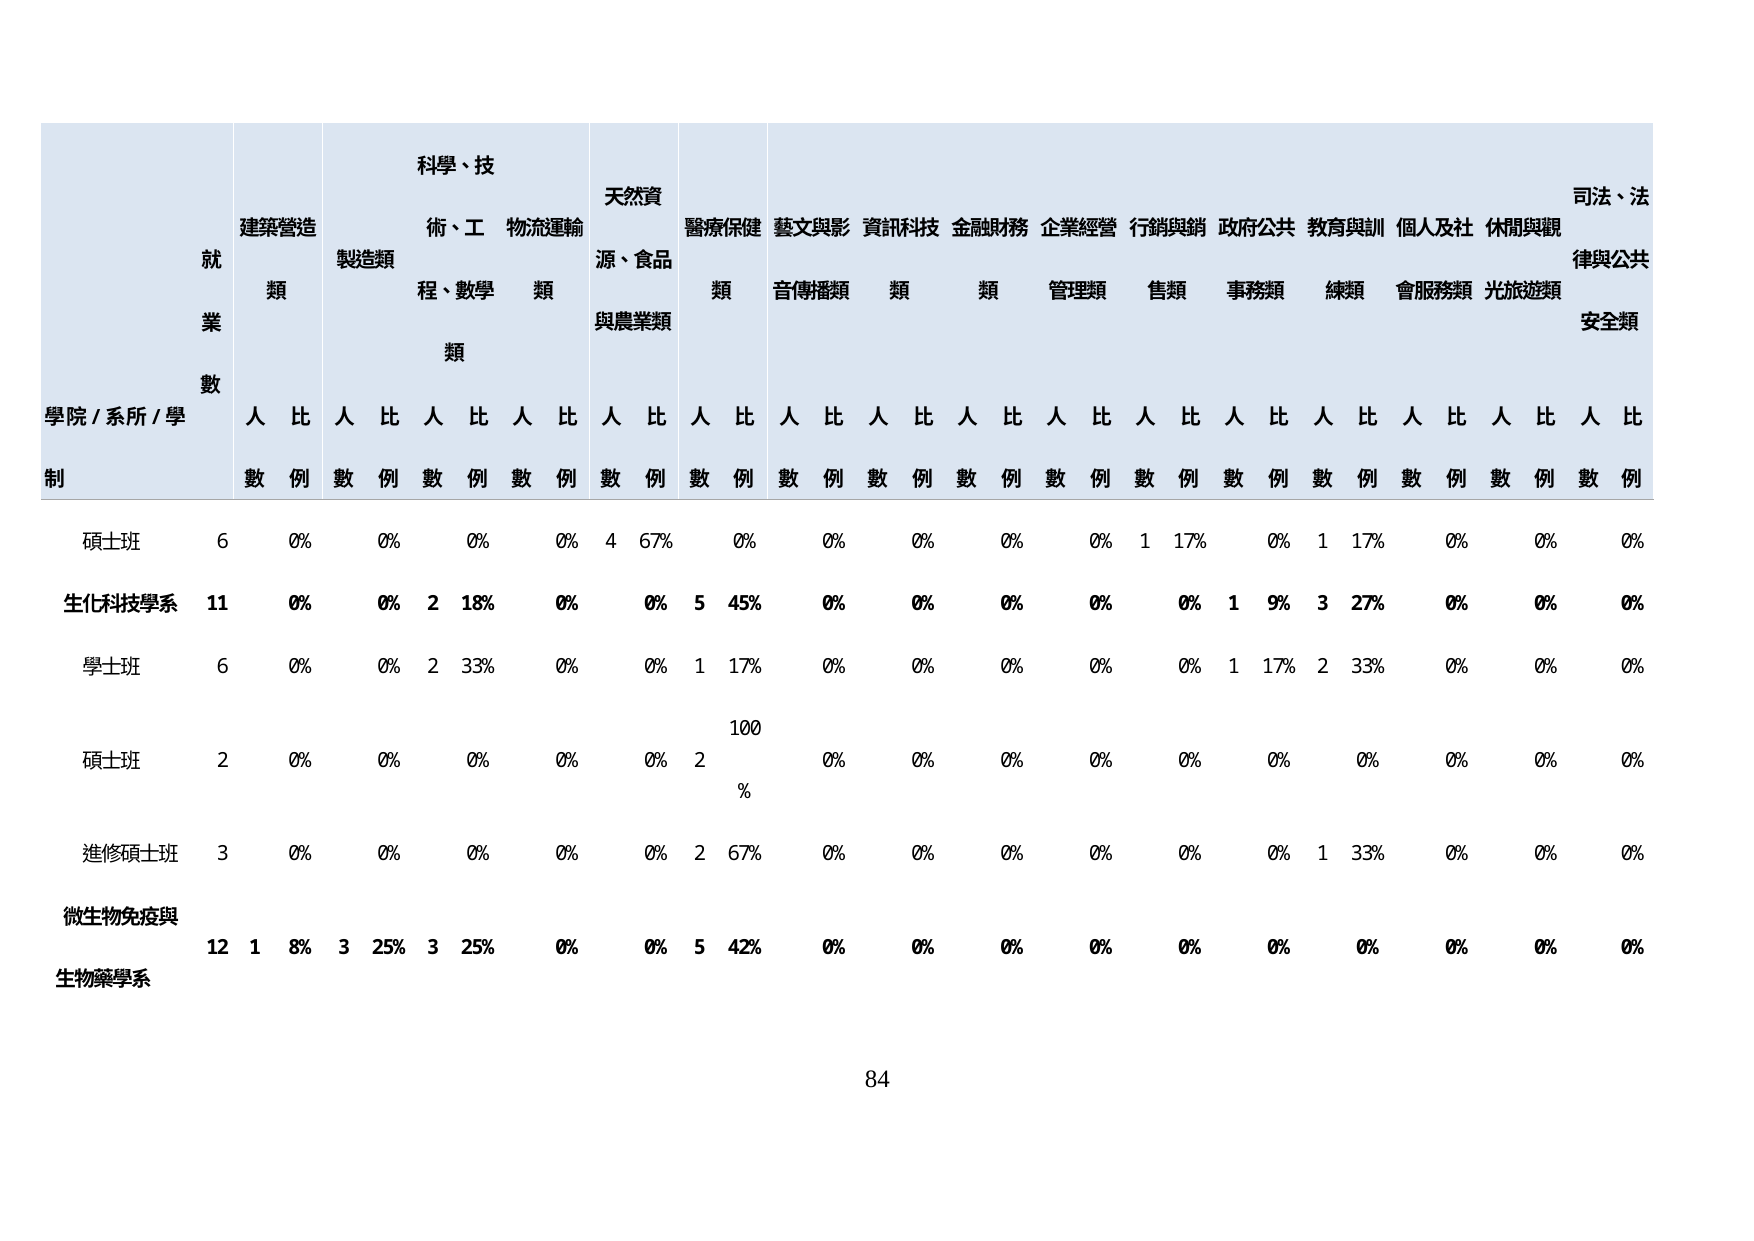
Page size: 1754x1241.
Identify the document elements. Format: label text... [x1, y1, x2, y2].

table_cell 0% [367, 500, 411, 561]
table_cell 0% [901, 686, 945, 811]
table_cell [1301, 686, 1346, 811]
table_cell [768, 500, 812, 561]
table_cell 17% [1257, 624, 1301, 686]
table_cell 1 [679, 624, 723, 686]
table_cell 人數 [411, 373, 456, 499]
table_cell 1 [1301, 500, 1346, 561]
table_cell [945, 686, 990, 811]
table_cell 0% [1168, 811, 1212, 874]
table_cell [234, 500, 278, 561]
table_cell 0% [1612, 874, 1653, 999]
table_cell 1 [1301, 811, 1346, 874]
table_cell 人數 [1123, 373, 1168, 499]
table_cell 0% [990, 811, 1034, 874]
table_cell [945, 500, 990, 561]
table_cell 0% [545, 500, 589, 561]
table_cell [856, 561, 901, 624]
table_cell 0% [1524, 874, 1568, 999]
table_cell 67% [723, 811, 767, 874]
table_cell 3 [189, 811, 233, 874]
table_cell [1123, 561, 1168, 624]
table_cell 人數 [679, 373, 723, 499]
table_cell 0% [278, 561, 322, 624]
table_cell 0% [901, 500, 945, 561]
table_cell [1390, 624, 1435, 686]
table_cell 人數 [945, 373, 990, 499]
table_cell 人數 [1479, 373, 1524, 499]
table_cell 1 [234, 874, 278, 999]
table_cell [1034, 561, 1079, 624]
table_cell [1034, 624, 1079, 686]
table_cell [1212, 686, 1257, 811]
table_cell 0% [634, 624, 678, 686]
table_cell 25% [456, 874, 500, 999]
table_cell 0% [545, 686, 589, 811]
table_cell [1034, 874, 1079, 999]
table_cell 1 [1123, 500, 1168, 561]
table_cell [500, 811, 545, 874]
table_cell 1 [1212, 624, 1257, 686]
table_cell [234, 561, 278, 624]
table_cell [1034, 811, 1079, 874]
table_cell 比例 [1257, 373, 1301, 499]
table_header 天然資源、食品與農業類 [590, 123, 678, 373]
table_cell 0% [901, 874, 945, 999]
table_cell [1390, 561, 1435, 624]
table_cell [1479, 686, 1524, 811]
table_cell 0% [545, 624, 589, 686]
table_header 藝文與影音傳播類 [768, 123, 856, 373]
table_cell 比例 [901, 373, 945, 499]
table_cell 0% [278, 811, 322, 874]
table_cell [1123, 811, 1168, 874]
table_cell 11 [189, 561, 233, 624]
table_cell 17% [1346, 500, 1390, 561]
table_header 金融財務類 [945, 123, 1034, 373]
table_cell [1479, 874, 1524, 999]
table_cell [1212, 500, 1257, 561]
table_cell 比例 [1612, 373, 1653, 499]
table_cell 0% [456, 686, 500, 811]
table_cell [1568, 500, 1612, 561]
table_cell [1390, 686, 1435, 811]
table_cell 2 [679, 811, 723, 874]
table_cell 0% [1079, 561, 1123, 624]
table_cell 0% [1435, 500, 1479, 561]
table_cell 人數 [234, 373, 278, 499]
table_cell 0% [1435, 561, 1479, 624]
table_cell 17% [723, 624, 767, 686]
table_cell 0% [1435, 624, 1479, 686]
table_cell 微生物免疫與生物藥學系 [41, 874, 189, 999]
table_cell 0% [901, 624, 945, 686]
table_header 資訊科技類 [856, 123, 945, 373]
table_cell [500, 561, 545, 624]
table_cell [1479, 811, 1524, 874]
table_cell [323, 811, 367, 874]
table_cell 0% [1168, 624, 1212, 686]
table_cell [1568, 624, 1612, 686]
table_cell 進修碩士班 [41, 811, 189, 874]
table_cell 0% [1346, 686, 1390, 811]
table_cell 0% [367, 624, 411, 686]
table_cell [590, 874, 634, 999]
table_cell 0% [1079, 624, 1123, 686]
table_cell 0% [456, 500, 500, 561]
table_cell [1568, 811, 1612, 874]
table_header 製造類 [323, 123, 411, 373]
table_cell 人數 [1390, 373, 1435, 499]
table_cell [856, 500, 901, 561]
table_cell [1479, 624, 1524, 686]
table_cell [411, 686, 456, 811]
table_cell 比例 [1524, 373, 1568, 499]
table_cell 0% [812, 811, 856, 874]
table_cell 生化科技學系 [41, 561, 189, 624]
table_cell [679, 500, 723, 561]
table_cell [500, 624, 545, 686]
table_cell [1034, 500, 1079, 561]
table_cell [411, 811, 456, 874]
table_cell [590, 686, 634, 811]
table_cell 人數 [1568, 373, 1612, 499]
table_cell 比例 [812, 373, 856, 499]
table_cell 0% [990, 624, 1034, 686]
table_header 物流運輸類 [500, 123, 589, 373]
table_cell [1568, 874, 1612, 999]
table_header 學院/系所/學制 [41, 123, 189, 499]
table_cell 0% [367, 686, 411, 811]
table_cell [768, 624, 812, 686]
table_cell 比例 [634, 373, 678, 499]
table_cell 0% [1168, 874, 1212, 999]
table_cell 0% [990, 686, 1034, 811]
table_cell 18% [456, 561, 500, 624]
table_cell [234, 624, 278, 686]
table_cell [856, 624, 901, 686]
table_cell 比例 [367, 373, 411, 499]
table_cell 3 [323, 874, 367, 999]
table_header 就業數 [189, 123, 233, 499]
table_cell [500, 686, 545, 811]
table_cell [323, 624, 367, 686]
table_cell 0% [901, 561, 945, 624]
table_cell 3 [1301, 561, 1346, 624]
table_cell 9% [1257, 561, 1301, 624]
table_cell 42% [723, 874, 767, 999]
table_cell 6 [189, 624, 233, 686]
table_cell 0% [1435, 874, 1479, 999]
table_cell 45% [723, 561, 767, 624]
table_cell 人數 [856, 373, 901, 499]
table_cell 學士班 [41, 624, 189, 686]
table_cell 比例 [1346, 373, 1390, 499]
table_cell [945, 624, 990, 686]
table_cell 0% [1524, 561, 1568, 624]
table_cell [856, 811, 901, 874]
table_cell 0% [990, 561, 1034, 624]
table_cell 比例 [545, 373, 589, 499]
table_header 教育與訓練類 [1301, 123, 1390, 373]
table_header 政府公共事務類 [1212, 123, 1301, 373]
table_cell 0% [634, 811, 678, 874]
table_cell 2 [189, 686, 233, 811]
table_cell [590, 811, 634, 874]
table_cell 0% [812, 686, 856, 811]
table_cell [945, 874, 990, 999]
table_cell 27% [1346, 561, 1390, 624]
table_cell 0% [545, 811, 589, 874]
table_cell 0% [1257, 686, 1301, 811]
table_cell [234, 811, 278, 874]
table_cell 1 [1212, 561, 1257, 624]
table_header 醫療保健類 [679, 123, 767, 373]
table_cell [1568, 686, 1612, 811]
table_cell 0% [1168, 561, 1212, 624]
table_cell 3 [411, 874, 456, 999]
table_cell 0% [1079, 500, 1123, 561]
table_cell 比例 [456, 373, 500, 499]
table_cell 33% [1346, 624, 1390, 686]
table_cell [1212, 811, 1257, 874]
table_header 休閒與觀光旅遊類 [1479, 123, 1568, 373]
table_cell [768, 874, 812, 999]
table_cell [411, 500, 456, 561]
table_cell 33% [1346, 811, 1390, 874]
table_cell 0% [812, 624, 856, 686]
table_cell 0% [1168, 686, 1212, 811]
table_cell [500, 500, 545, 561]
table_cell [768, 811, 812, 874]
table_cell 碩士班 [41, 686, 189, 811]
table_cell 0% [1435, 686, 1479, 811]
table_cell 0% [812, 561, 856, 624]
table_cell [1390, 500, 1435, 561]
table_cell 0% [278, 500, 322, 561]
table_cell 碩士班 [41, 500, 189, 561]
table_cell 比例 [278, 373, 322, 499]
table_cell [768, 686, 812, 811]
table_cell 2 [679, 686, 723, 811]
table_cell 4 [590, 500, 634, 561]
table_cell 人數 [590, 373, 634, 499]
table_cell [1034, 686, 1079, 811]
table_cell 0% [901, 811, 945, 874]
table_header 科學、技術、工程、數學類 [411, 123, 500, 373]
table_cell 比例 [1435, 373, 1479, 499]
table_cell 0% [1257, 500, 1301, 561]
table_cell 0% [545, 561, 589, 624]
table_cell 0% [1079, 811, 1123, 874]
table_cell [856, 874, 901, 999]
table_cell 人數 [323, 373, 367, 499]
table_cell 0% [990, 500, 1034, 561]
table_cell 12 [189, 874, 233, 999]
table_header 建築營造類 [234, 123, 322, 373]
table_cell 人數 [1034, 373, 1079, 499]
table_cell 25% [367, 874, 411, 999]
table_cell 0% [456, 811, 500, 874]
table_cell 比例 [723, 373, 767, 499]
table_cell 0% [545, 874, 589, 999]
table_cell [1568, 561, 1612, 624]
table_cell [1390, 811, 1435, 874]
table_cell [590, 624, 634, 686]
table_cell 17% [1168, 500, 1212, 561]
table_cell 0% [634, 874, 678, 999]
table_cell 0% [812, 874, 856, 999]
table_cell 人數 [500, 373, 545, 499]
table_cell 0% [278, 686, 322, 811]
table_cell [234, 686, 278, 811]
table_cell [1123, 686, 1168, 811]
table_cell [945, 561, 990, 624]
table_cell [323, 500, 367, 561]
table_cell 0% [367, 811, 411, 874]
table_cell [323, 686, 367, 811]
table_cell 0% [1524, 624, 1568, 686]
table_cell 0% [723, 500, 767, 561]
table_cell 0% [990, 874, 1034, 999]
table_cell 人數 [1301, 373, 1346, 499]
table_cell 0% [1346, 874, 1390, 999]
table_cell 0% [634, 686, 678, 811]
table_cell 人數 [1212, 373, 1257, 499]
table_cell 0% [634, 561, 678, 624]
table_cell 0% [1524, 686, 1568, 811]
table_cell [856, 686, 901, 811]
table_header 司法、法律與公共安全類 [1568, 123, 1653, 373]
table_header 個人及社會服務類 [1390, 123, 1479, 373]
table_cell [1123, 624, 1168, 686]
table_cell 比例 [1079, 373, 1123, 499]
table_cell 0% [1612, 561, 1653, 624]
table_cell [1479, 500, 1524, 561]
table_cell 0% [1079, 686, 1123, 811]
table_cell 0% [1612, 500, 1653, 561]
table_cell 100% [723, 686, 767, 811]
table_cell [945, 811, 990, 874]
table_cell [500, 874, 545, 999]
table_cell 0% [1435, 811, 1479, 874]
table_cell 67% [634, 500, 678, 561]
table_cell 0% [1612, 686, 1653, 811]
table_cell [590, 561, 634, 624]
table_cell 6 [189, 500, 233, 561]
table_cell 0% [1079, 874, 1123, 999]
table_cell [768, 561, 812, 624]
table_cell 5 [679, 561, 723, 624]
table_cell 33% [456, 624, 500, 686]
table_cell 比例 [990, 373, 1034, 499]
table_cell 0% [1612, 811, 1653, 874]
table_cell 2 [411, 624, 456, 686]
table_cell [1123, 874, 1168, 999]
table_cell [1479, 561, 1524, 624]
table_cell 2 [411, 561, 456, 624]
table_cell 0% [367, 561, 411, 624]
table_cell 0% [1257, 874, 1301, 999]
table_cell 0% [1257, 811, 1301, 874]
table_cell 8% [278, 874, 322, 999]
table_cell [323, 561, 367, 624]
table_cell 人數 [768, 373, 812, 499]
table_cell [1301, 874, 1346, 999]
table_cell 0% [1524, 500, 1568, 561]
table_cell [1212, 874, 1257, 999]
table_cell 比例 [1168, 373, 1212, 499]
table_cell 0% [278, 624, 322, 686]
table_header 企業經營管理類 [1034, 123, 1123, 373]
table_cell 0% [1524, 811, 1568, 874]
table_cell 5 [679, 874, 723, 999]
table_header 行銷與銷售類 [1123, 123, 1212, 373]
table_cell 2 [1301, 624, 1346, 686]
table_cell 0% [812, 500, 856, 561]
table_cell 0% [1612, 624, 1653, 686]
table_cell [1390, 874, 1435, 999]
